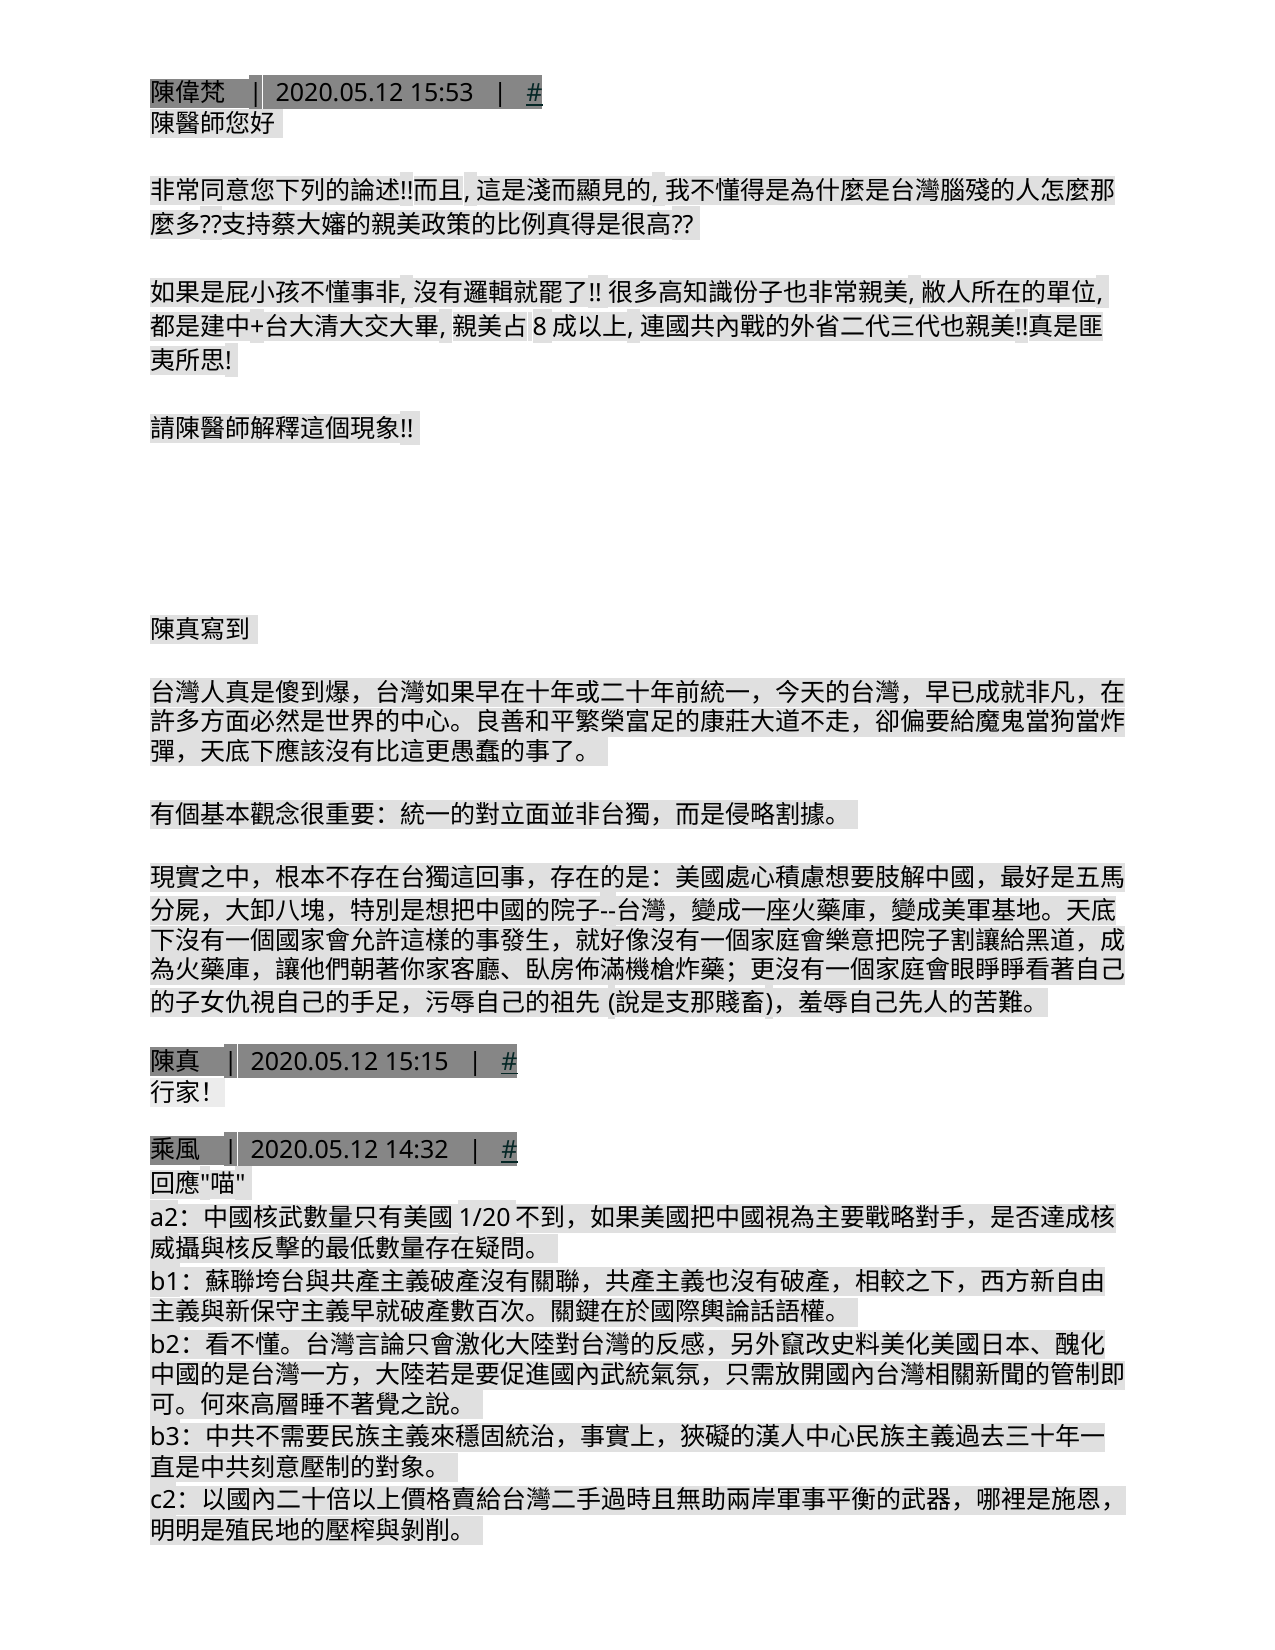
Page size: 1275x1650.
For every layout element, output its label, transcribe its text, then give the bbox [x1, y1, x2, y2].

text 行家！ [150, 1078, 1125, 1107]
text 陳偉梵 | 2020.05.12 15:53 | # [150, 75, 1125, 109]
text 回應"喵" a2：中國核武數量只有美國1/20不到，如果美國把中國視為主要戰略對手，是否達成核威攝與核反擊的最低數量存在疑問。 b1：蘇聯垮台與共產主義破產沒有關聯，共產主義也沒有破產，相較之下，西方新自由主義與新保守主義早就破產數百次。關鍵在於國際輿論話語權。 b2：看不懂。台灣言論只會激化大陸對台灣的反感，另外竄改史料美化美國日本、醜化中國的是台灣一方，大陸若是要促進國內武統氣氛，只需放開國內台灣相關新聞的管制即可。何來高層睡不著覺之說。 b3：中共不需要民族主義來穩固統治，事實上，狹礙的漢人中心民族主義過去三十年一直是中共刻意壓制的對象。 c2：以國內二十倍以上價格賣給台灣二手過時且無助兩岸軍事平衡的武器，哪裡是施恩，明明是殖民地的壓榨與剝削。 [150, 1166, 1125, 1545]
text 陳真 | 2020.05.12 15:15 | # [150, 1044, 1125, 1078]
text 陳醫師您好 非常同意您下列的論述!!而且, 這是淺而顯見的, 我不懂得是為什麼是台灣腦殘的人怎麼那麼多??支持蔡大嬸的親美政策的比例真得是很高?? 如果是屁小孩不懂事非, 沒有邏輯就罷了!! 很多高知識份子也非常親美, 敝人所在的單位, 都是建中+台大清大交大畢, 親美占8成以上, 連國共內戰的外省二代三代也親美!!真是匪夷所思! 請陳醫師解釋這個現象!! 陳真寫到 台灣人真是傻到爆，台灣如果早在十年或二十年前統一，今天的台灣，早已成就非凡，在許多方面必然是世界的中心。良善和平繁榮富足的康莊大道不走，卻偏要給魔鬼當狗當炸彈，天底下應該沒有比這更愚蠢的事了。 有個基本觀念很重要：統一的對立面並非台獨，而是侵略割據。 現實之中，根本不存在台獨這回事，存在的是：美國處心積慮想要肢解中國，最好是五馬分屍，大卸八塊，特別是想把中國的院子--台灣，變成一座火藥庫，變成美軍基地。天底下沒有一個國家會允許這樣的事發生，就好像沒有一個家庭會樂意把院子割讓給黑道，成為火藥庫，讓他們朝著你家客廳、臥房佈滿機槍炸藥；更沒有一個家庭會眼睜睜看著自己的子女仇視自己的手足，污辱自己的祖先 (說是支那賤畜)，羞辱自己先人的苦難。 [150, 109, 1125, 1019]
text 乘風 | 2020.05.12 14:32 | # [150, 1132, 1125, 1166]
